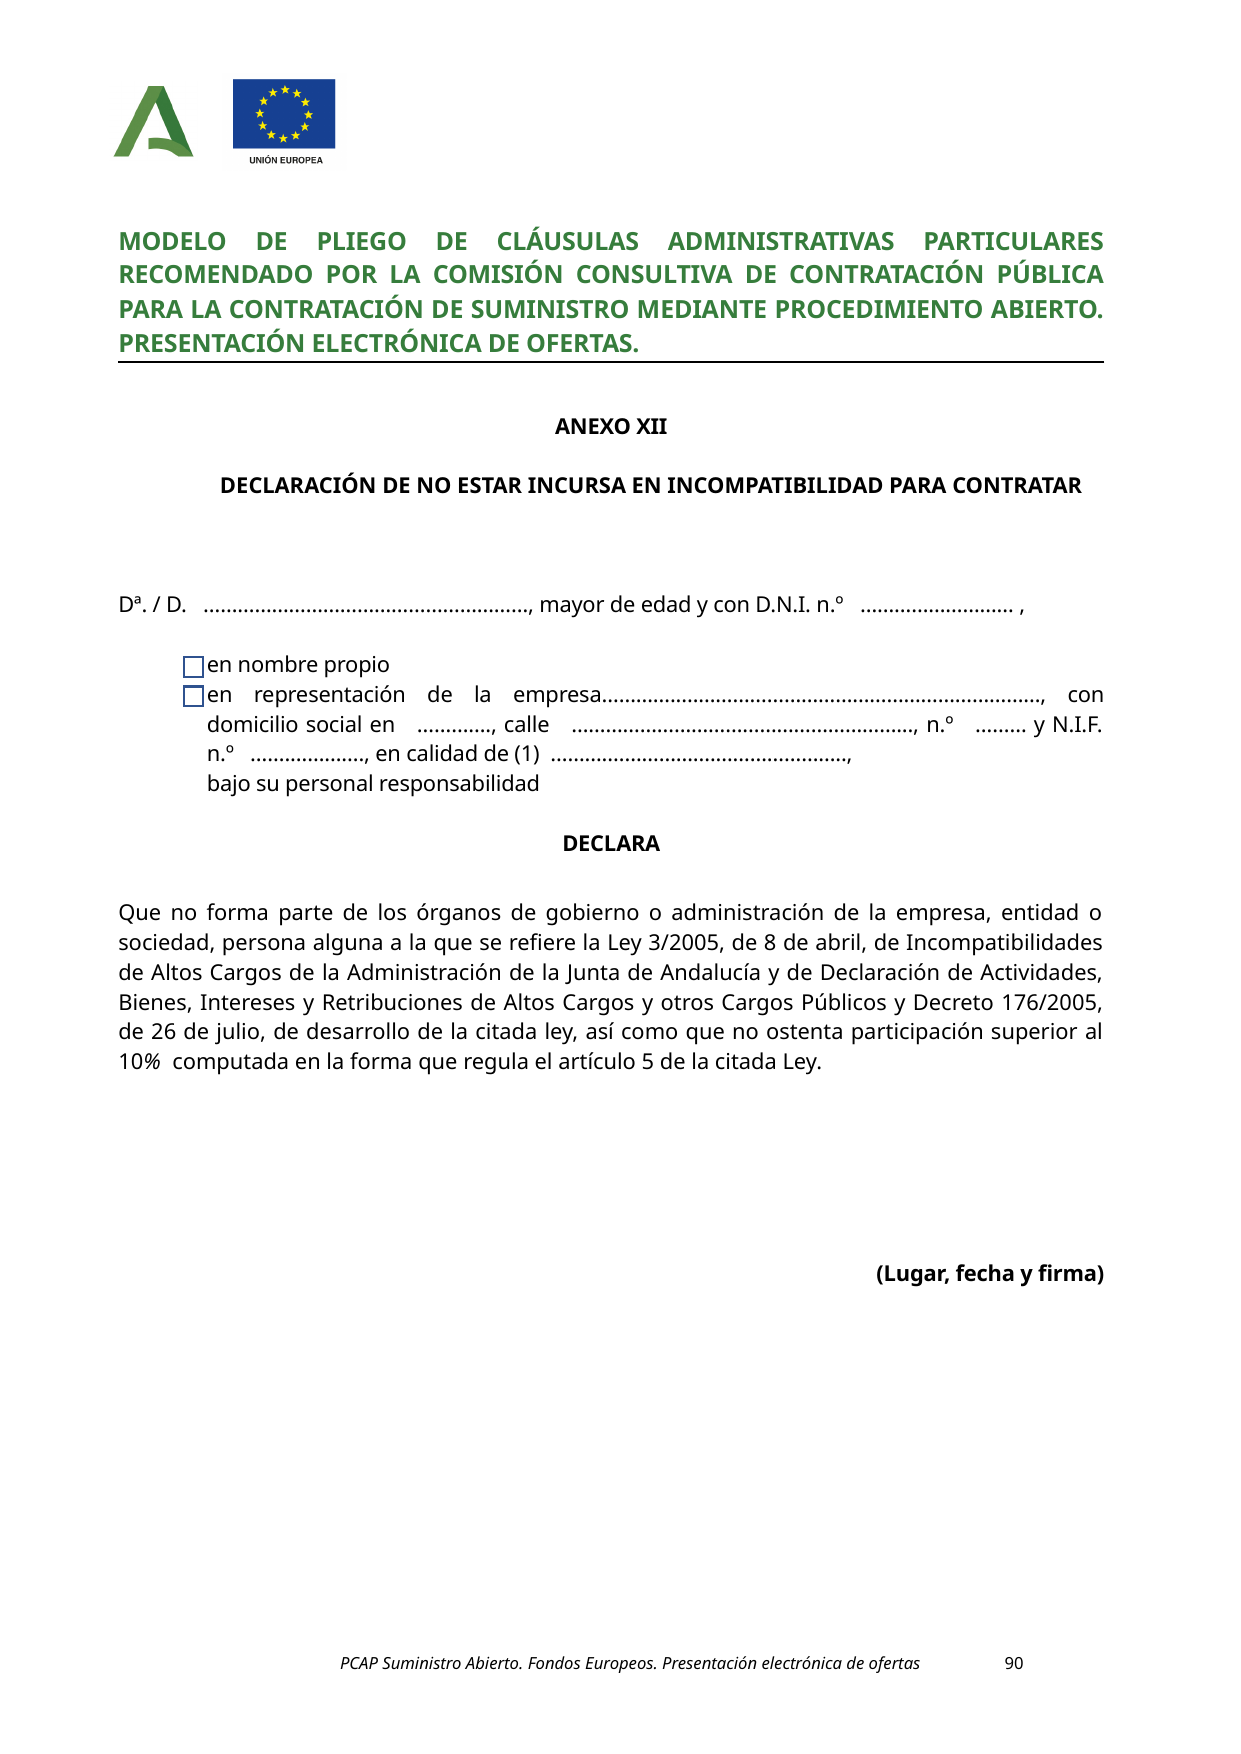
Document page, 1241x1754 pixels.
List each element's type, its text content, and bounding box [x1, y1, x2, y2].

text DECLARA [118, 828, 1104, 858]
text bajo su personal responsabilidad [207, 768, 1104, 798]
picture [109, 81, 198, 161]
text Dª. / D. …………………………………………………, mayor de edad y con D.N.I. n.º ……………………… , [118, 589, 1104, 619]
text en nombre propio [207, 649, 1104, 679]
text en representación de la empresa…………..………………………………………………………, con domicilio social en …………., calle …………………………………………………..., n.º ……… y N.I.F. n.º …….…………., en calidad de (1) ……….…………….…………………….., [207, 679, 1104, 768]
text ANEXO XII [118, 411, 1104, 441]
list MODELO DE PLIEGO DE CLÁUSULAS ADMINISTRATIVAS PARTICULARES RECOMENDADO POR LA COMISIÓN CONSULTIVA DE CONTRATACIÓN PÚBLICA PARA LA CONTRATACIÓN DE SUMINISTRO MEDIANTE PROCEDIMIENTO ABIERTO. PRESENTACIÓN ELECTRÓNICA DE OFERTAS. [118, 223, 1104, 361]
picture [221, 73, 347, 171]
text (Lugar, fecha y firma) [118, 1257, 1104, 1287]
text Que no forma parte de los órganos de gobierno o administración de la empresa, entidad o sociedad, persona alguna a la que se refiere la Ley 3/2005, de 8 de abril, de Incompatibilidades de Altos Cargos de la Administración de la Junta de Andalucía y de Declaración de Actividades, Bienes, Intereses y Retribuciones de Altos Cargos y otros Cargos Públicos y Decreto 176/2005, de 26 de julio, de desarrollo de la citada ley, así como que no ostenta participación superior al 10% computada en la forma que regula el artículo 5 de la citada Ley. [118, 897, 1104, 1076]
text DECLARACIÓN DE NO ESTAR INCURSA EN INCOMPATIBILIDAD PARA CONTRATAR [118, 470, 1104, 500]
